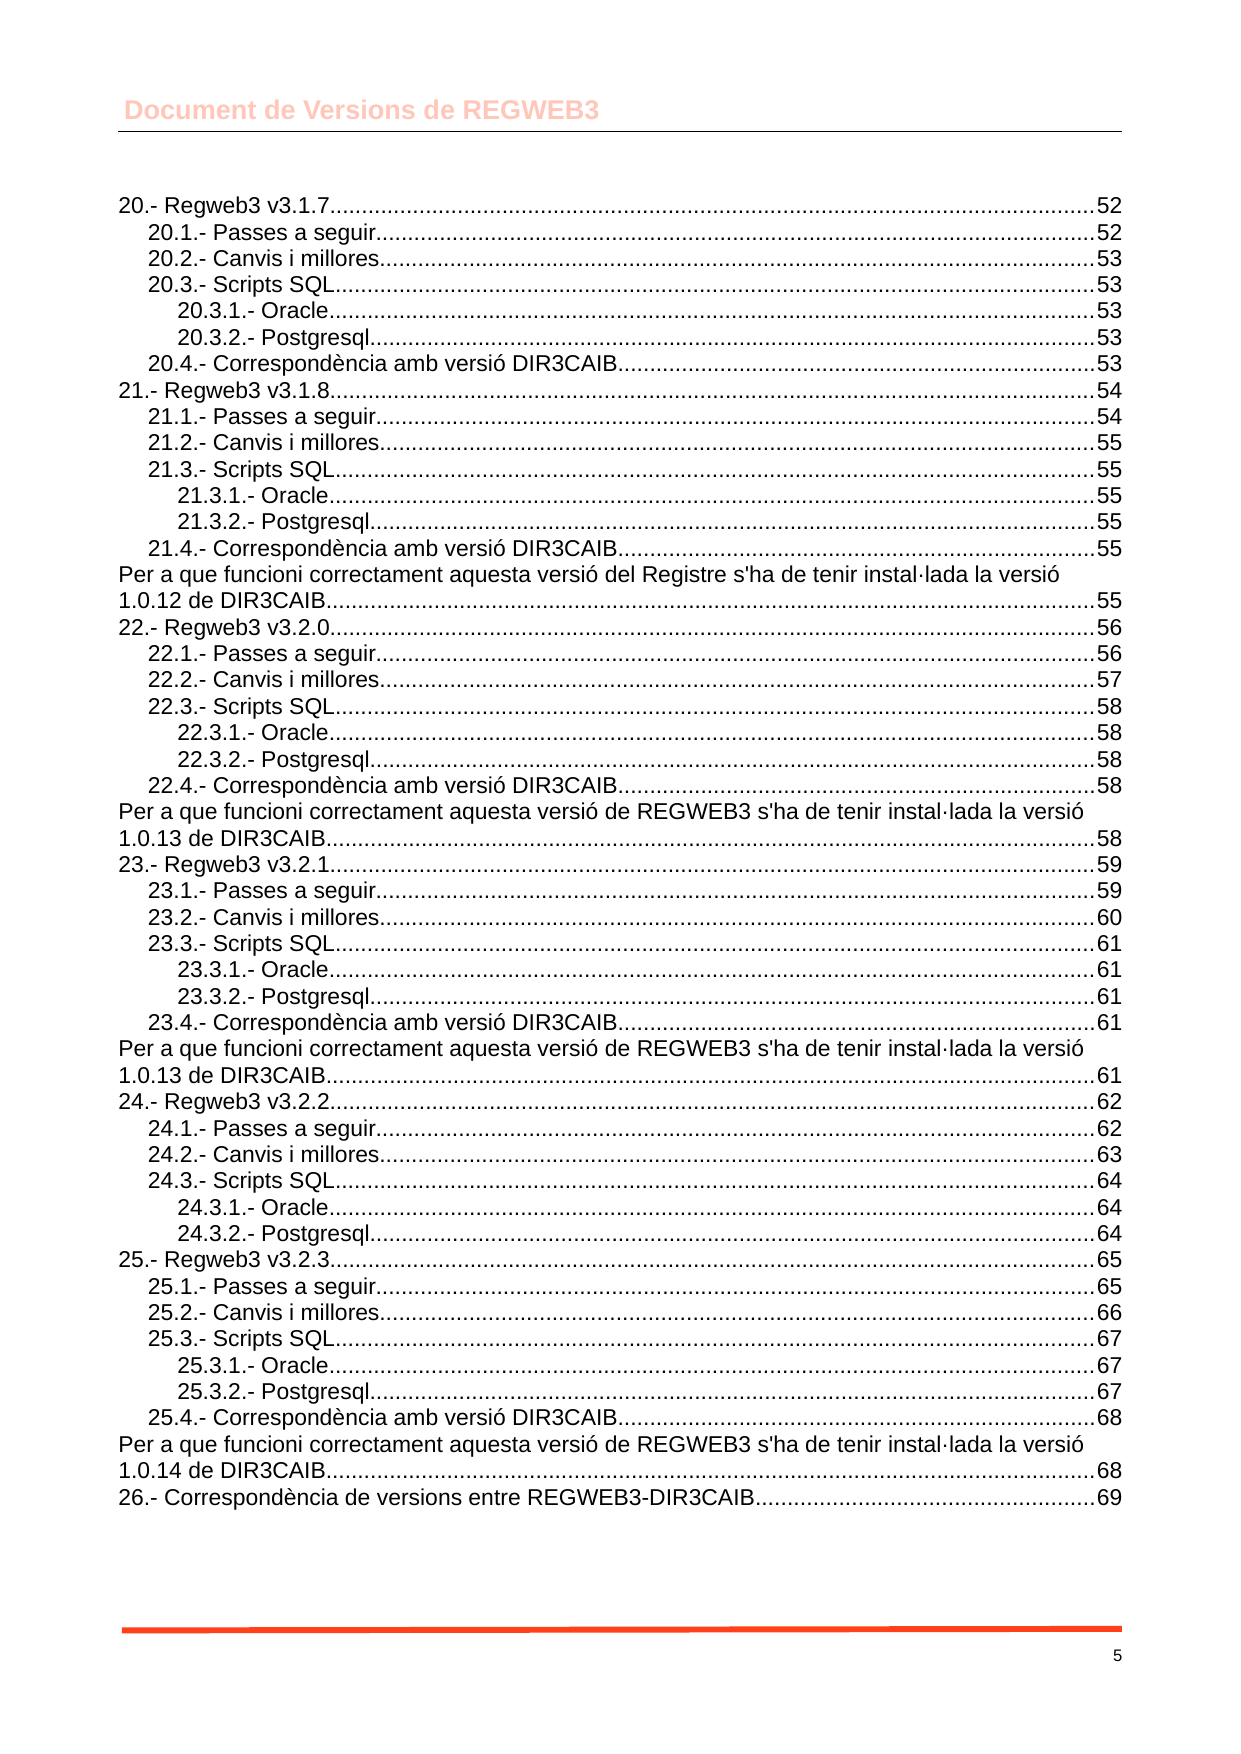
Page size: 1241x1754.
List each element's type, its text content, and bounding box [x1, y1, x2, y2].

text 25.3.2.- Postgresql 67 [177, 1378, 1122, 1404]
text 21.- Regweb3 v3.1.8 54 [118, 377, 1122, 403]
text 21.3.- Scripts SQL 55 [148, 456, 1122, 482]
text 24.1.- Passes a seguir 62 [148, 1114, 1122, 1141]
text 24.3.2.- Postgresql 64 [177, 1220, 1122, 1246]
text 22.1.- Passes a seguir 56 [148, 640, 1122, 666]
text 25.3.- Scripts SQL 67 [148, 1325, 1122, 1352]
text 23.1.- Passes a seguir 59 [148, 877, 1122, 904]
text 21.2.- Canvis i millores 55 [148, 429, 1122, 456]
text Per a que funcioni correctament aquesta versió de REGWEB3 s'ha de tenir instal·lada la versió 1.0.13 de DIR3CAIB. 61 [118, 1035, 1122, 1088]
text 23.2.- Canvis i millores 60 [148, 904, 1122, 930]
text Per a que funcioni correctament aquesta versió del Registre s'ha de tenir instal·lada la versió 1.0.12 de DIR3CAIB. 55 [118, 561, 1122, 614]
text 21.1.- Passes a seguir 54 [148, 403, 1122, 429]
text 21.3.1.- Oracle 55 [177, 482, 1122, 508]
text 22.4.- Correspondència amb versió DIR3CAIB 58 [148, 772, 1122, 798]
text 24.3.- Scripts SQL 64 [148, 1167, 1122, 1193]
text 22.3.1.- Oracle 58 [177, 719, 1122, 746]
text 20.3.1.- Oracle 53 [177, 297, 1122, 324]
text 22.2.- Canvis i millores 57 [148, 666, 1122, 693]
text 24.- Regweb3 v3.2.2 62 [118, 1088, 1122, 1114]
text 25.- Regweb3 v3.2.3 65 [118, 1246, 1122, 1273]
text 23.- Regweb3 v3.2.1 59 [118, 851, 1122, 877]
text 22.- Regweb3 v3.2.0 56 [118, 614, 1122, 640]
text Per a que funcioni correctament aquesta versió de REGWEB3 s'ha de tenir instal·lada la versió 1.0.13 de DIR3CAIB. 58 [118, 798, 1122, 851]
text 25.1.- Passes a seguir 65 [148, 1273, 1122, 1299]
text 21.3.2.- Postgresql 55 [177, 508, 1122, 535]
text 23.3.1.- Oracle 61 [177, 956, 1122, 983]
text 25.3.1.- Oracle 67 [177, 1352, 1122, 1378]
text 24.3.1.- Oracle 64 [177, 1193, 1122, 1220]
text 22.3.2.- Postgresql 58 [177, 746, 1122, 772]
text 20.- Regweb3 v3.1.7 52 [118, 192, 1122, 218]
text 22.3.- Scripts SQL 58 [148, 693, 1122, 719]
text 23.4.- Correspondència amb versió DIR3CAIB 61 [148, 1009, 1122, 1035]
text 26.- Correspondència de versions entre REGWEB3-DIR3CAIB 69 [118, 1483, 1122, 1510]
text 21.4.- Correspondència amb versió DIR3CAIB 55 [148, 535, 1122, 561]
text 23.3.- Scripts SQL 61 [148, 930, 1122, 956]
text 20.2.- Canvis i millores 53 [148, 245, 1122, 271]
text 20.3.2.- Postgresql 53 [177, 324, 1122, 350]
text 23.3.2.- Postgresql 61 [177, 983, 1122, 1009]
text 25.4.- Correspondència amb versió DIR3CAIB 68 [148, 1404, 1122, 1431]
text 25.2.- Canvis i millores 66 [148, 1299, 1122, 1325]
text 20.3.- Scripts SQL 53 [148, 271, 1122, 297]
text 20.4.- Correspondència amb versió DIR3CAIB 53 [148, 350, 1122, 377]
text Per a que funcioni correctament aquesta versió de REGWEB3 s'ha de tenir instal·lada la versió 1.0.14 de DIR3CAIB. 68 [118, 1431, 1122, 1483]
text 24.2.- Canvis i millores 63 [148, 1141, 1122, 1167]
text 20.1.- Passes a seguir 52 [148, 218, 1122, 245]
